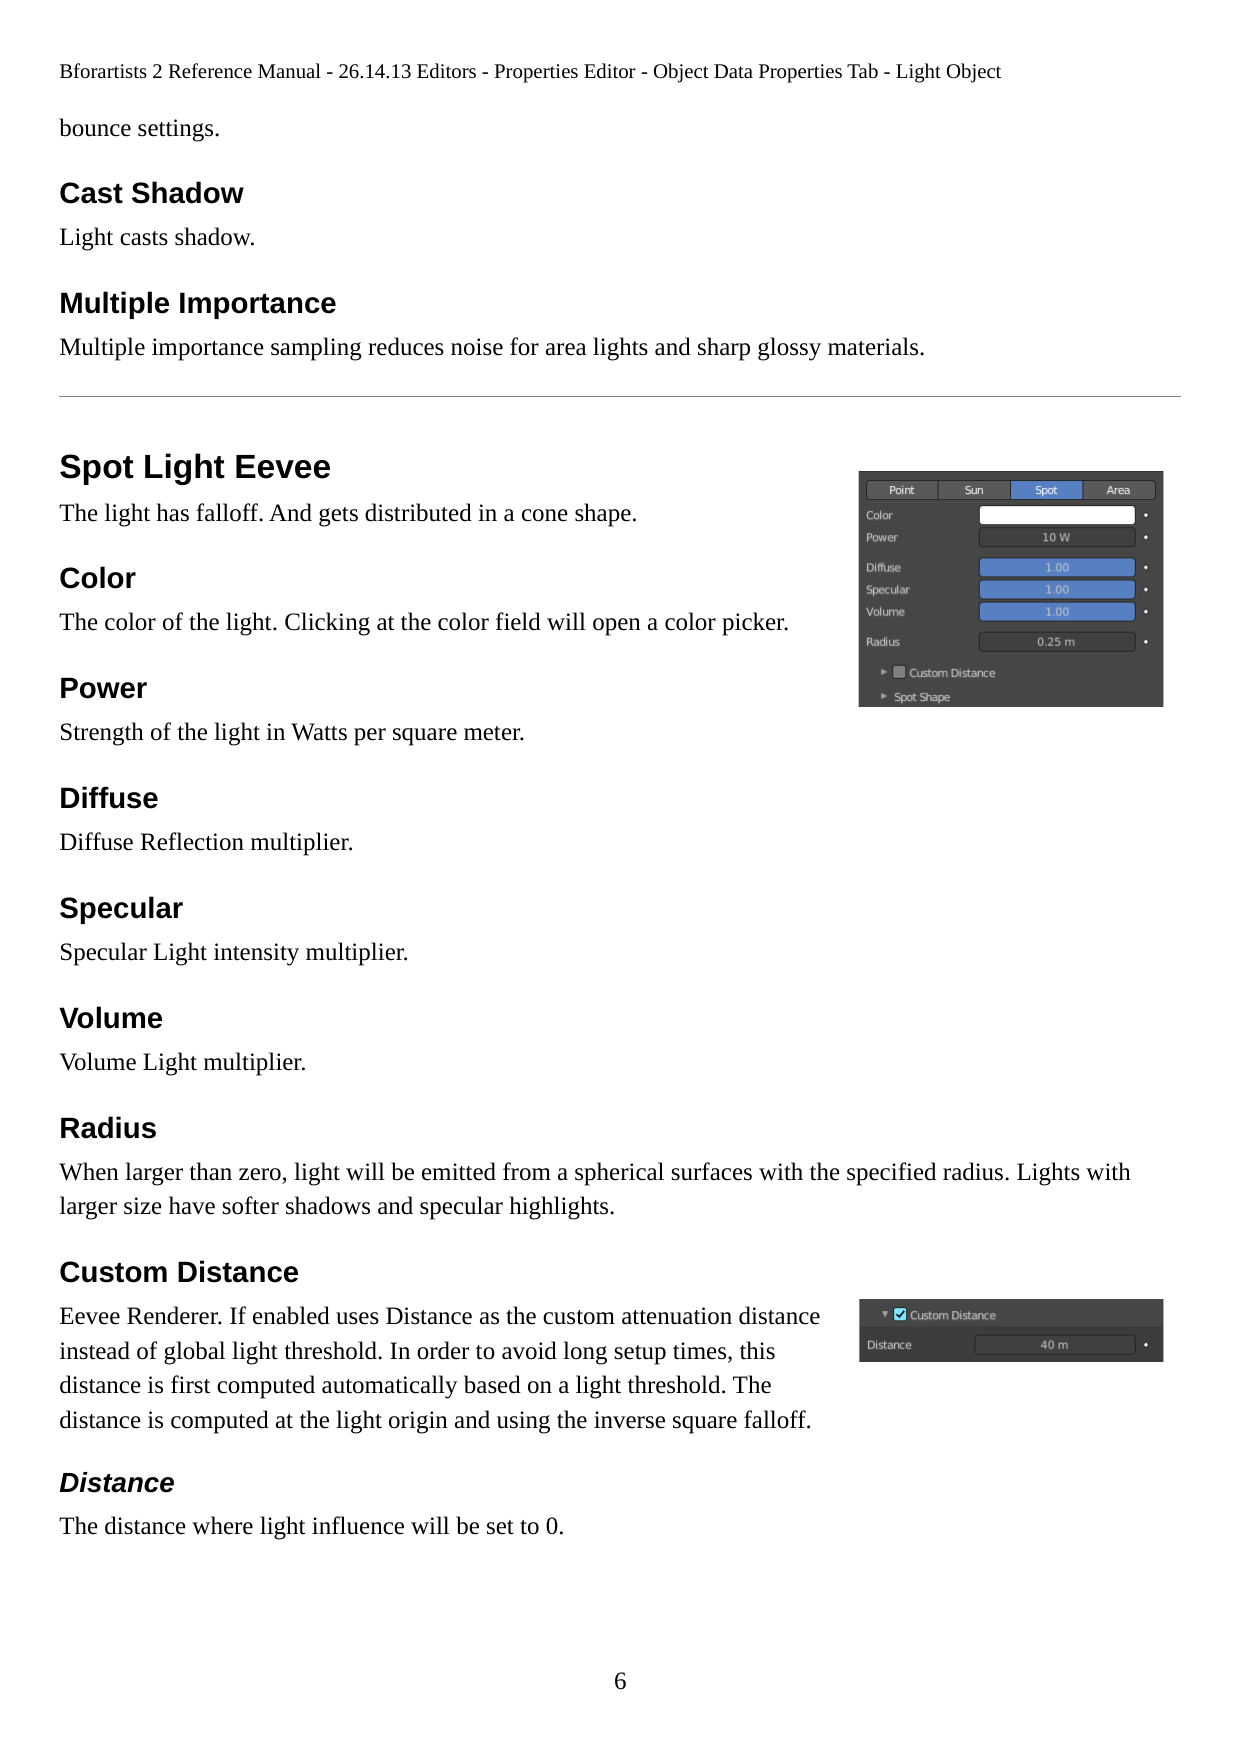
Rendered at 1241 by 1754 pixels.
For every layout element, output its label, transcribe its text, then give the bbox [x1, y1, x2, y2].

text Multiple importance sampling reduces noise for area lights and sharp glossy materials. [59, 332, 1181, 361]
subtitle Specular [59, 891, 1181, 925]
subtitle Distance [59, 1466, 1181, 1498]
text Volume Light multiplier. [59, 1047, 1181, 1076]
text The color of the light. Clicking at the color field will open a color picker. [59, 607, 858, 636]
text Eevee Renderer. If enabled uses Distance as the custom attenuation distance instead of global light threshold. In order to avoid long setup times, this distance is first computed automatically based on a light threshold. The distance is computed at the light origin and using the inverse square falloff. [59, 1301, 1181, 1433]
picture [859, 1299, 1164, 1362]
text Specular Light intensity multiplier. [59, 937, 1181, 966]
subtitle Multiple Importance [59, 286, 1181, 320]
text The light has falloff. And gets distributed in a cone shape. [59, 498, 858, 526]
subtitle Color [59, 561, 858, 595]
text When larger than zero, light will be emitted from a spherical surfaces with the specified radius. Lights with larger size have softer shadows and specular highlights. [59, 1157, 1181, 1220]
subtitle [1164, 561, 1181, 595]
picture [858, 471, 1164, 707]
subtitle Radius [59, 1111, 1181, 1144]
subtitle Spot Light Eevee [59, 446, 1181, 485]
text Light casts shadow. [59, 222, 1181, 251]
subtitle Custom Distance [59, 1255, 1181, 1289]
text Strength of the light in Watts per square meter. [59, 717, 1181, 746]
text Diffuse Reflection multiplier. [59, 827, 1181, 856]
subtitle [1164, 671, 1181, 705]
text The distance where light influence will be set to 0. [59, 1511, 1181, 1539]
subtitle Power [59, 671, 858, 705]
subtitle Diffuse [59, 781, 1181, 815]
subtitle Cast Shadow [59, 176, 1181, 210]
subtitle Volume [59, 1001, 1181, 1034]
text bounce settings. [59, 113, 1181, 141]
